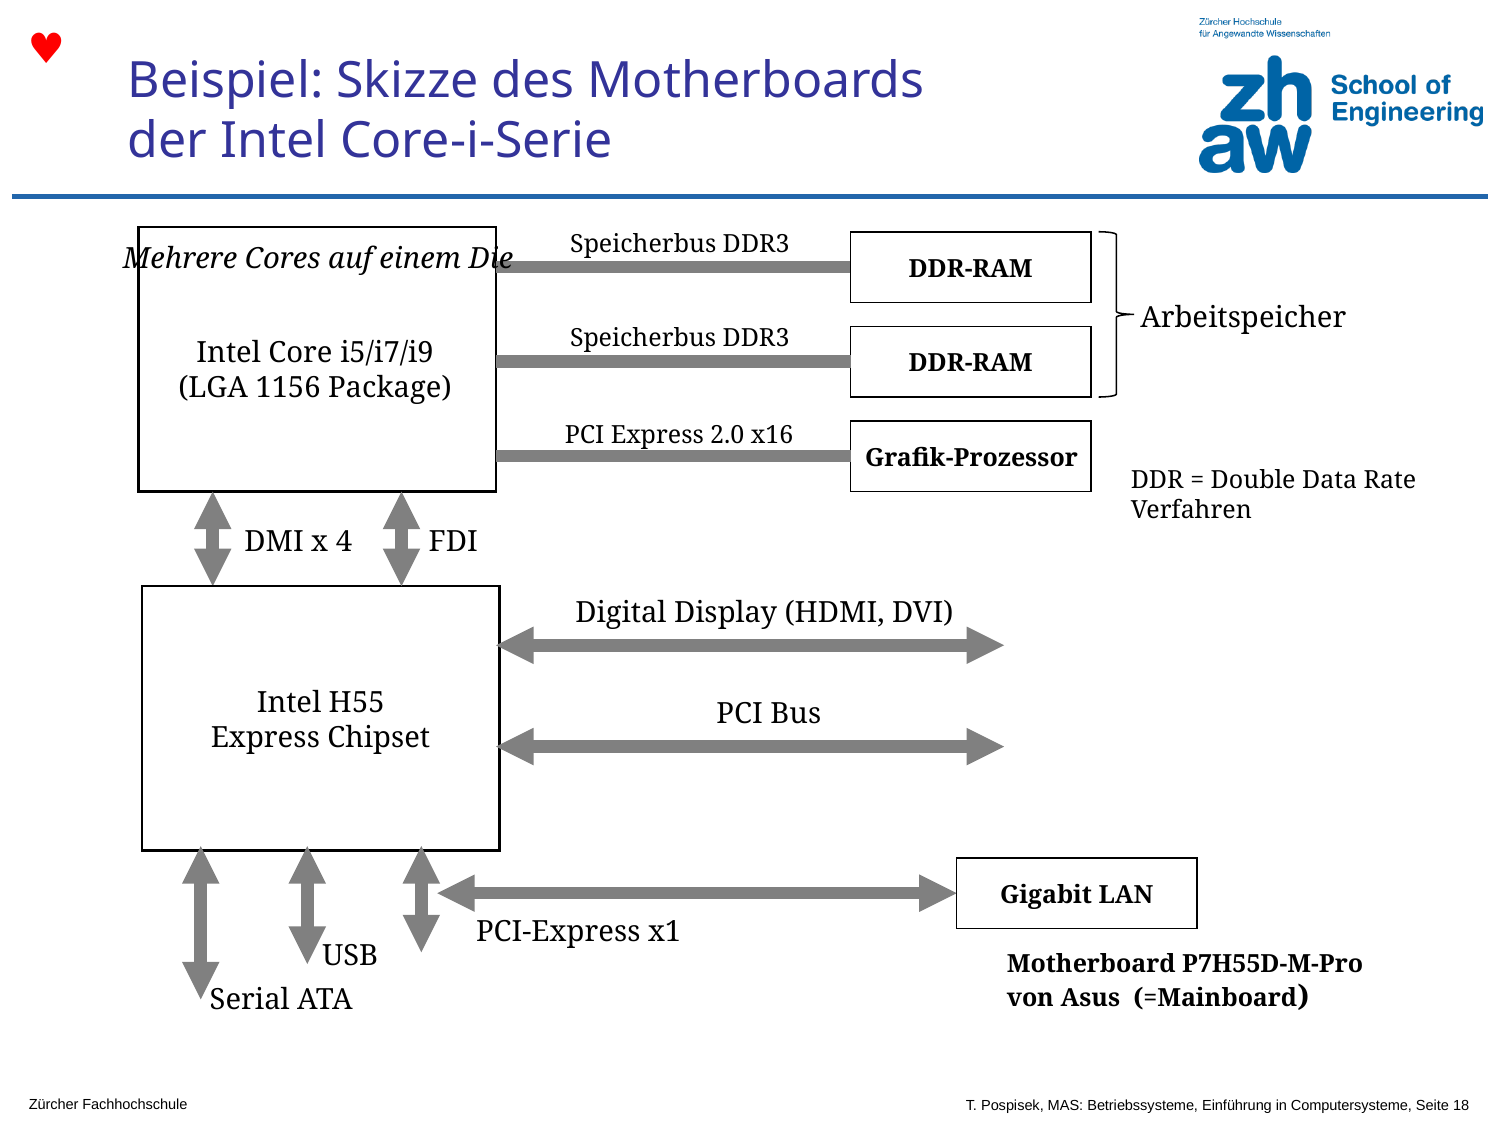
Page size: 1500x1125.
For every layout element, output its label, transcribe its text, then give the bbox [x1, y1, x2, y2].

text_box PCI-Express x1 [461, 904, 697, 955]
text_box [138, 282, 497, 492]
text_box Digital Display (HDMI, DVI) [560, 586, 969, 636]
text_box Intel H55 Express Chipset [141, 586, 500, 851]
text_box Grafik-Prozessor [850, 420, 1091, 492]
title Beispiel: Skizze des Motherboards der Intel Core-i-Serie [112, 50, 1391, 175]
text_box Intel Core i5/i7/i9 (LGA 1156 Package) [163, 326, 467, 411]
text_box PCI Bus [701, 687, 837, 738]
picture [1199, 18, 1483, 173]
text_box DDR = Double Data Rate Verfahren [1116, 456, 1436, 531]
text_box PCI Express 2.0 x16 [550, 410, 809, 456]
text_box Motherboard P7H55D-M-Pro von Asus (=Mainboard) [992, 940, 1400, 1021]
text_box Gigabit LAN [956, 857, 1197, 929]
text_box Mehrere Cores auf einem Die [108, 231, 529, 282]
text_box [1098, 231, 1125, 398]
text_box Speicherbus DDR3 [555, 314, 805, 360]
text_box DDR-RAM [850, 326, 1091, 398]
text_box Serial ATA [194, 972, 368, 1023]
text_box ♥️ [12, 11, 95, 76]
text_box [138, 227, 497, 231]
text_box DMI x 4 [229, 515, 367, 566]
text_box FDI [413, 515, 493, 566]
text_box Arbeitspeicher [1125, 290, 1362, 341]
text_box Speicherbus DDR3 [555, 220, 805, 261]
text_box USB [307, 928, 394, 979]
text_box DDR-RAM [850, 231, 1091, 303]
